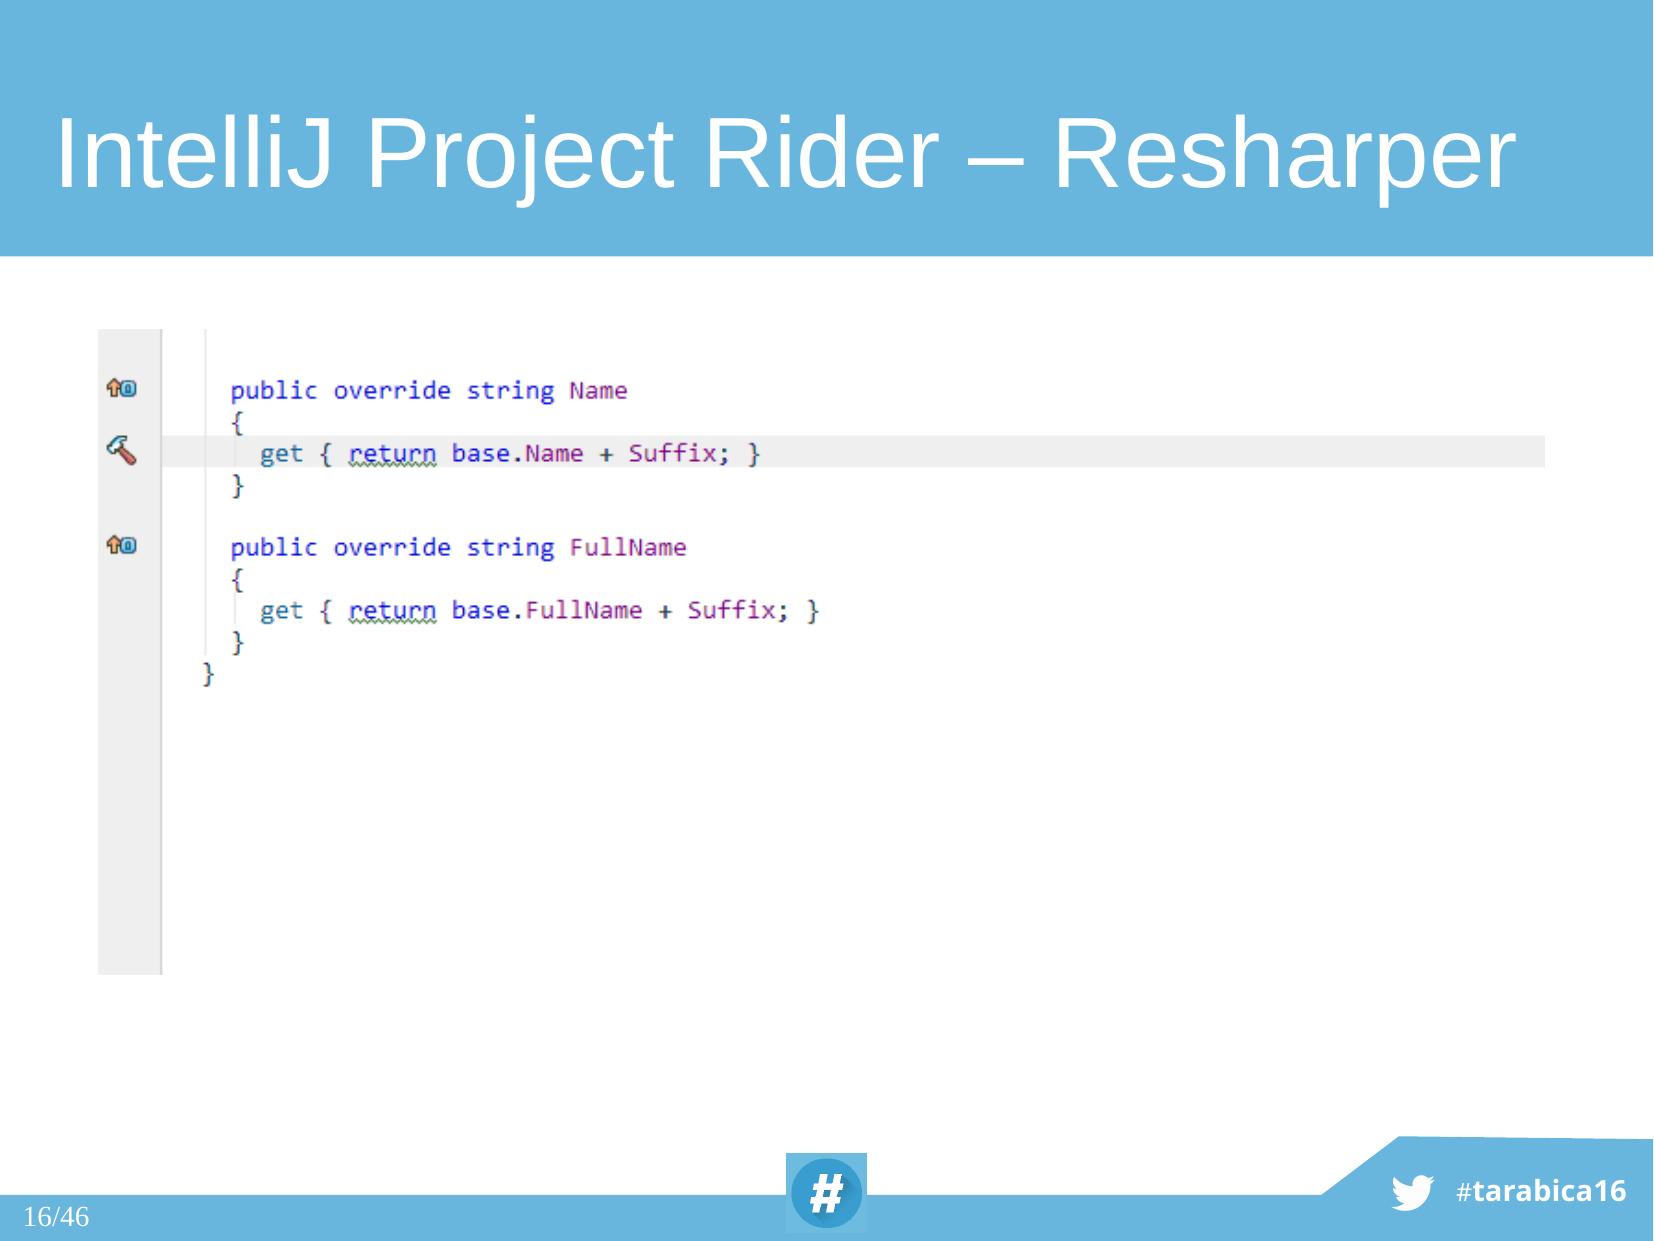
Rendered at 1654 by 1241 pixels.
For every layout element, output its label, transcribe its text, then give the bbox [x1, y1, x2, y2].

picture [786, 1153, 867, 1233]
picture [98, 329, 1545, 976]
picture [1378, 1158, 1448, 1228]
title IntelliJ Project Rider – Resharper [53, 49, 1600, 257]
